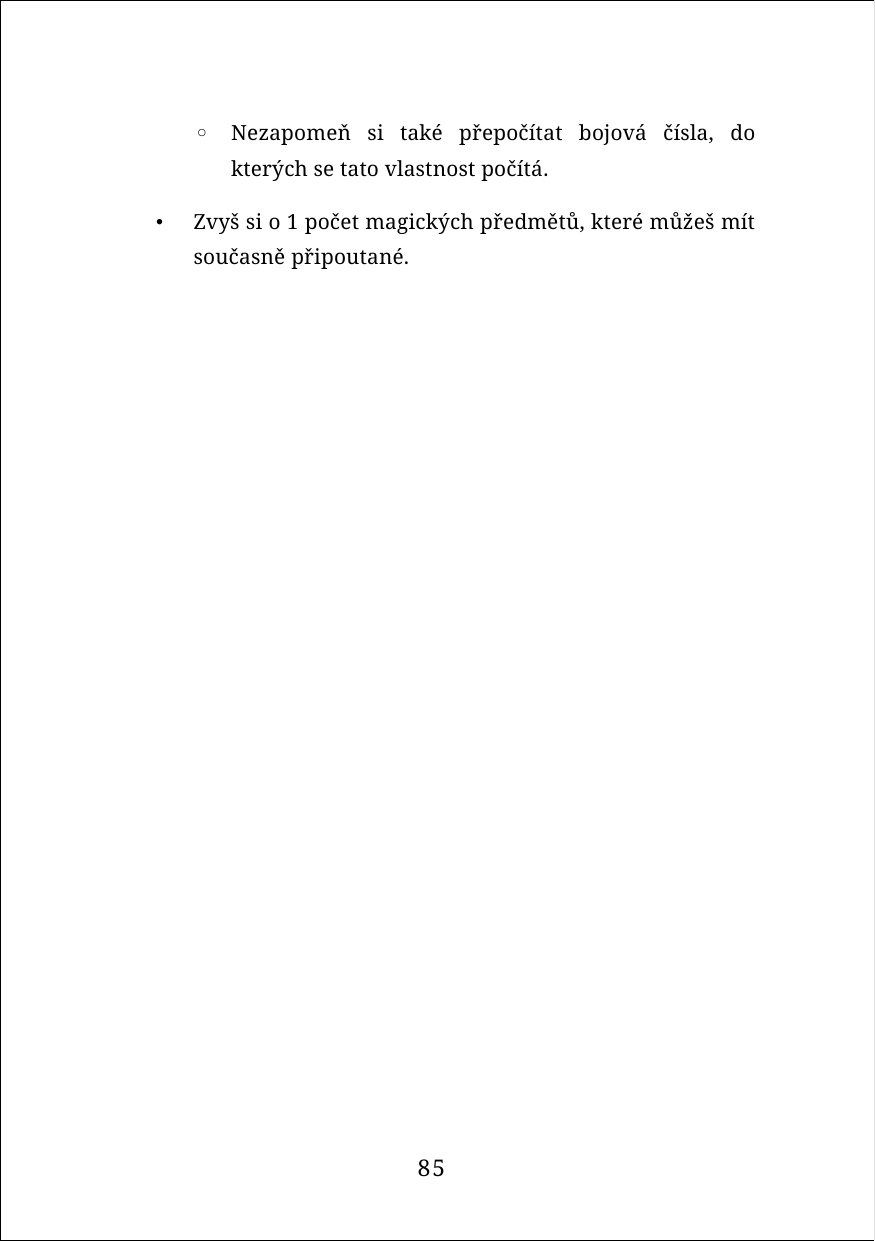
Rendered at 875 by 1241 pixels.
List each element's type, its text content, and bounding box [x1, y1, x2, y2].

list Zvyš si o 1 počet magických předmětů, které můžeš mít současně připoutané. [156, 207, 756, 271]
list Nezapomeň si také přepočítat bojová čísla, do kterých se tato vlastnost počítá. [193, 118, 756, 182]
